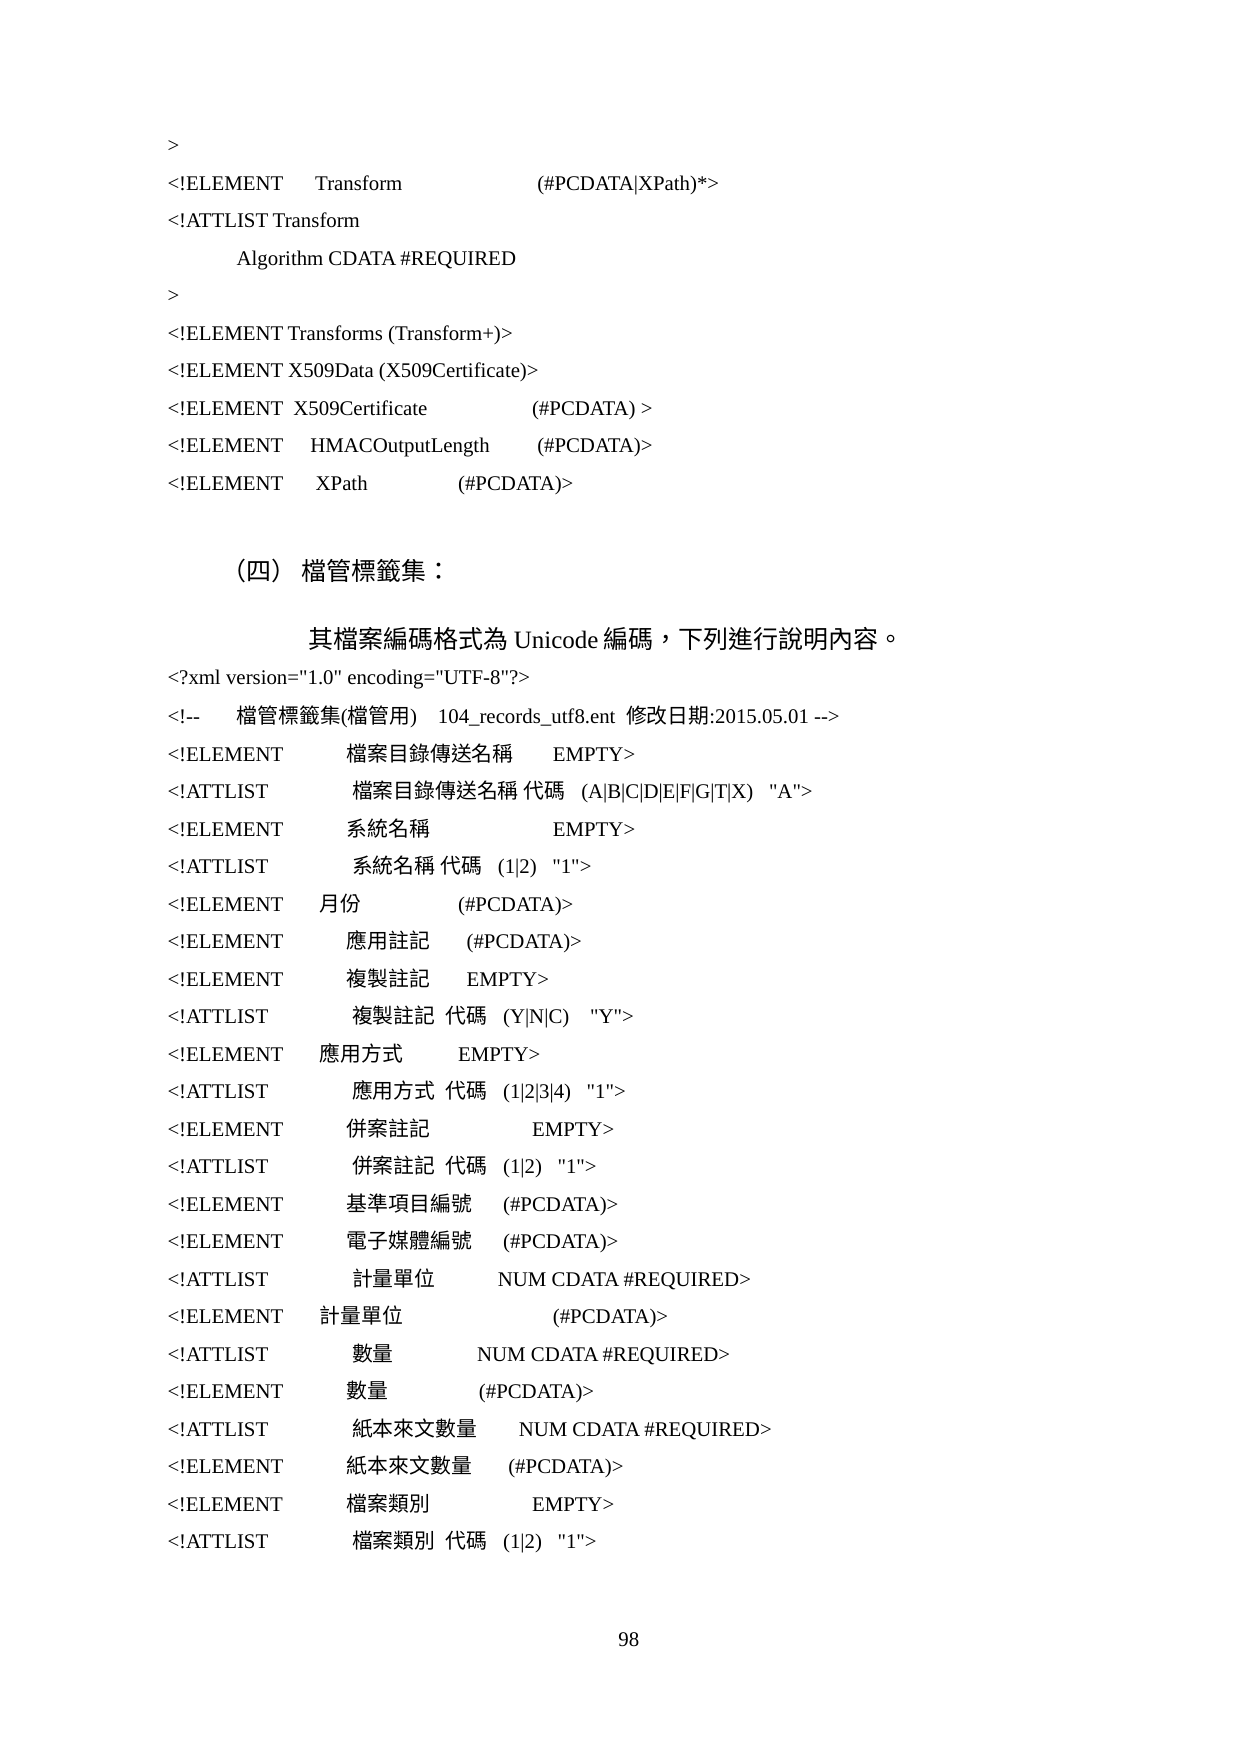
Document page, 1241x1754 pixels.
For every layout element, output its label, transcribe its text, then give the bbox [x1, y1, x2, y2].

text <!ELEMENT 檔案類別 EMPTY> [162, 1484, 1094, 1521]
text <!ELEMENT 檔案目錄傳送名稱 EMPTY> [162, 734, 1094, 771]
text > [162, 127, 1094, 164]
text <!ELEMENT 併案註記 EMPTY> [162, 1109, 1094, 1146]
text > [162, 277, 1094, 314]
text <!ELEMENT 系統名稱 EMPTY> [162, 809, 1094, 846]
text <!ATTLIST 系統名稱 代碼 (1|2) "1"> [162, 846, 1094, 884]
text <!ELEMENT X509Certificate (#PCDATA) > [162, 389, 1094, 427]
text <!ATTLIST 計量單位 NUM CDATA #REQUIRED> [162, 1259, 1094, 1296]
text <!ATTLIST 應用方式 代碼 (1|2|3|4) "1"> [162, 1071, 1094, 1109]
text Algorithm CDATA #REQUIRED [162, 239, 1094, 277]
text <!ATTLIST Transform [162, 202, 1094, 239]
text <!-- 檔管標籤集(檔管用) 104_records_utf8.ent 修改日期:2015.05.01 --> [162, 696, 1094, 734]
text 其檔案編碼格式為Unicode編碼，下列進行說明內容。 [259, 607, 1094, 659]
text <!ATTLIST 檔案目錄傳送名稱 代碼 (A|B|C|D|E|F|G|T|X) "A"> [162, 771, 1094, 809]
text <!ELEMENT 電子媒體編號 (#PCDATA)> [162, 1221, 1094, 1259]
text <!ELEMENT Transforms (Transform+)> [162, 314, 1094, 352]
text <!ELEMENT 應用註記 (#PCDATA)> [162, 921, 1094, 959]
text <!ELEMENT 計量單位 (#PCDATA)> [162, 1296, 1094, 1334]
text <!ELEMENT 應用方式 EMPTY> [162, 1034, 1094, 1071]
text <!ELEMENT 紙本來文數量 (#PCDATA)> [162, 1446, 1094, 1484]
subtitle 檔管標籤集： [222, 551, 1094, 588]
text <!ELEMENT HMACOutputLength (#PCDATA)> [162, 427, 1094, 464]
text <!ELEMENT 複製註記 EMPTY> [162, 959, 1094, 996]
text <!ATTLIST 數量 NUM CDATA #REQUIRED> [162, 1334, 1094, 1371]
text <!ELEMENT 基準項目編號 (#PCDATA)> [162, 1184, 1094, 1221]
text <!ATTLIST 複製註記 代碼 (Y|N|C) "Y"> [162, 996, 1094, 1034]
text <!ELEMENT X509Data (X509Certificate)> [162, 352, 1094, 389]
text <!ATTLIST 紙本來文數量 NUM CDATA #REQUIRED> [162, 1409, 1094, 1446]
text <?xml version="1.0" encoding="UTF-8"?> [162, 659, 1094, 696]
text <!ELEMENT 月份 (#PCDATA)> [162, 884, 1094, 921]
text <!ATTLIST 檔案類別 代碼 (1|2) "1"> [162, 1521, 1094, 1559]
text <!ELEMENT Transform (#PCDATA|XPath)*> [162, 164, 1094, 202]
text <!ATTLIST 併案註記 代碼 (1|2) "1"> [162, 1146, 1094, 1184]
text <!ELEMENT 數量 (#PCDATA)> [162, 1371, 1094, 1409]
text <!ELEMENT XPath (#PCDATA)> [162, 464, 1094, 502]
